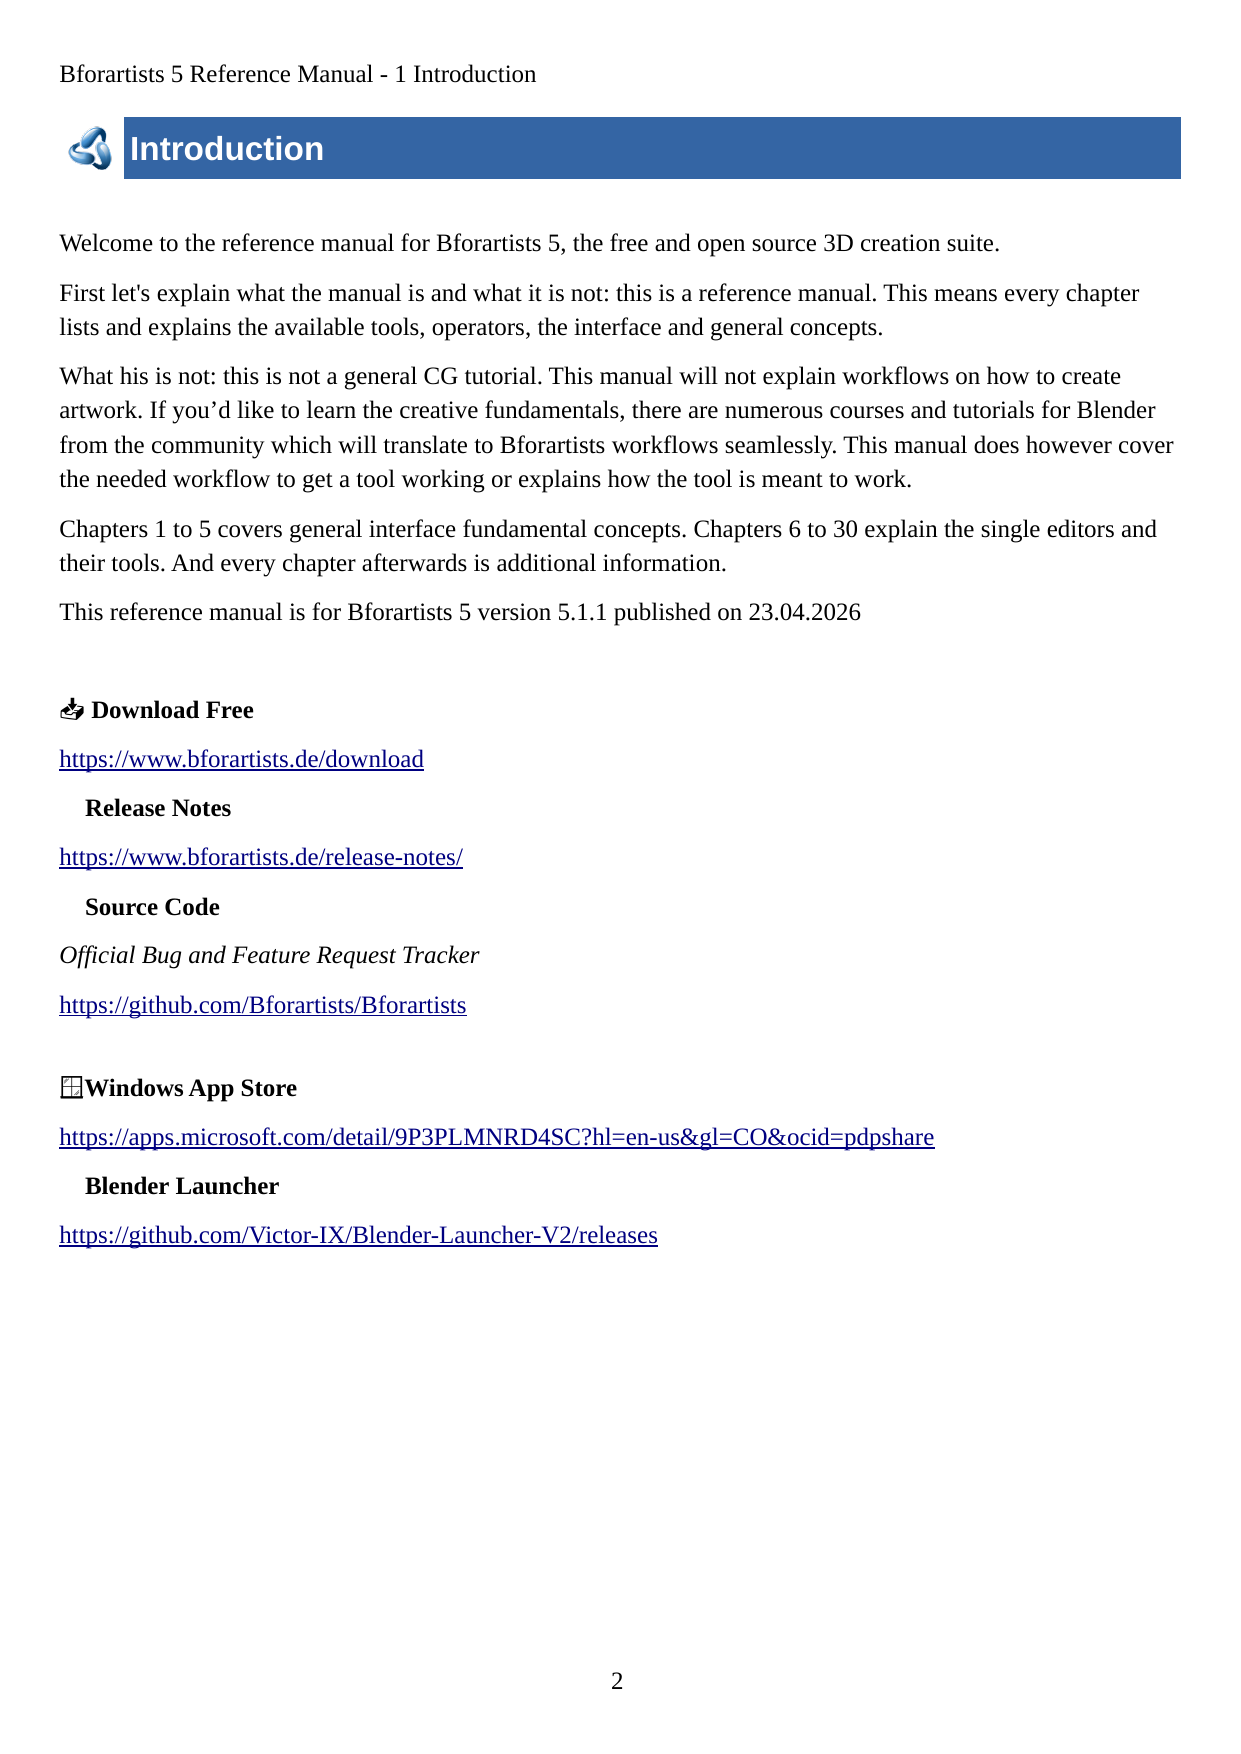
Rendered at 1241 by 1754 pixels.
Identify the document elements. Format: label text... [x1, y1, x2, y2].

text This reference manual is for Bforartists 5 version 5.1.1 published on 23.04.2026 [59, 597, 1181, 626]
text https://www.bforartists.de/release-notes/ [59, 842, 1181, 871]
text 📝 Release Notes [59, 793, 1181, 822]
text Official Bug and Feature Request Tracker [59, 941, 1181, 969]
text https://github.com/Victor-IX/Blender-Launcher-V2/releases [59, 1220, 1181, 1249]
text https://www.bforartists.de/download [59, 744, 1181, 773]
text What his is not: this is not a general CG tutorial. This manual will not explain workflows on how to create artwork. If you’d like to learn the creative fundamentals, there are numerous courses and tutorials for Blender from the community which will translate to Bforartists workflows seamlessly. This manual does however cover the needed workflow to get a tool working or explains how the tool is meant to work. [59, 361, 1181, 493]
text Welcome to the reference manual for Bforartists 5, the free and open source 3D creation suite. [59, 228, 1181, 257]
text 🧡 Blender Launcher [59, 1171, 1181, 1200]
text 🪟Windows App Store [59, 1073, 1181, 1102]
table_header Introduction [124, 117, 1181, 179]
table_header [59, 117, 124, 179]
text Chapters 1 to 5 covers general interface fundamental concepts. Chapters 6 to 30 explain the single editors and their tools. And every chapter afterwards is additional information. [59, 514, 1181, 577]
text First let's explain what the manual is and what it is not: this is a reference manual. This means every chapter lists and explains the available tools, operators, the interface and general concepts. [59, 278, 1181, 341]
text https://github.com/Bforartists/Bforartists [59, 990, 1181, 1053]
text https://apps.microsoft.com/detail/9P3PLMNRD4SC?hl=en-us&gl=CO&ocid=pdpshare [59, 1122, 1181, 1151]
picture [65, 123, 114, 173]
text 📥 Download Free [59, 695, 1181, 724]
text 🧰 Source Code [59, 892, 1181, 920]
